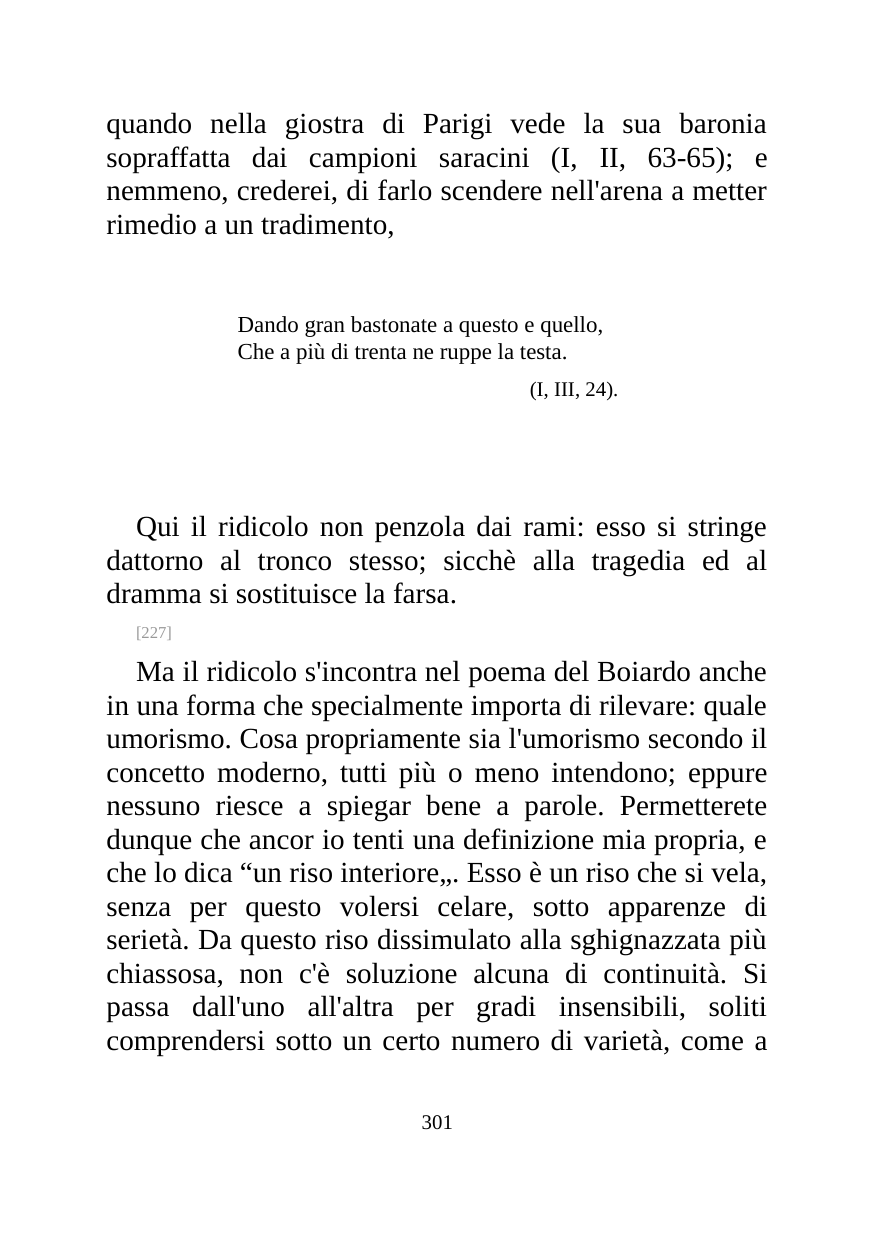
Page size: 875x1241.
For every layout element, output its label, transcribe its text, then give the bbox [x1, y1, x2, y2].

text (I, III, 24). [500, 377, 768, 401]
text Ma il ridicolo s'incontra nel poema del Boiardo anche in una forma che specialmente importa di rilevare: quale umorismo. Cosa propriamente sia l'umorismo secondo il concetto moderno, tutti più o meno intendono; eppure nessuno riesce a spiegar bene a parole. Permetterete dunque che ancor io tenti una definizione mia propria, e che lo dica “un riso interiore„. Esso è un riso che si vela, senza per questo volersi celare, sotto apparenze di serietà. Da questo riso dissimulato alla sghignazzata più chiassosa, non c'è soluzione alcuna di continuità. Si passa dall'uno all'altra per gradi insensibili, soliti comprendersi sotto un certo numero di varietà, come a [106, 654, 768, 1057]
text Che a più di trenta ne ruppe la testa. [237, 338, 768, 364]
text [227] [106, 622, 768, 642]
text Qui il ridicolo non penzola dai rami: esso si stringe dattorno al tronco stesso; sicchè alla tragedia ed al dramma si sostituisce la farsa. [106, 509, 768, 610]
text Dando gran bastonate a questo e quello, [237, 311, 768, 338]
text quando nella giostra di Parigi vede la sua baronia sopraffatta dai campioni saracini (I, II, 63-65); e nemmeno, crederei, di farlo scendere nell'arena a metter rimedio a un tradimento, [106, 106, 768, 240]
